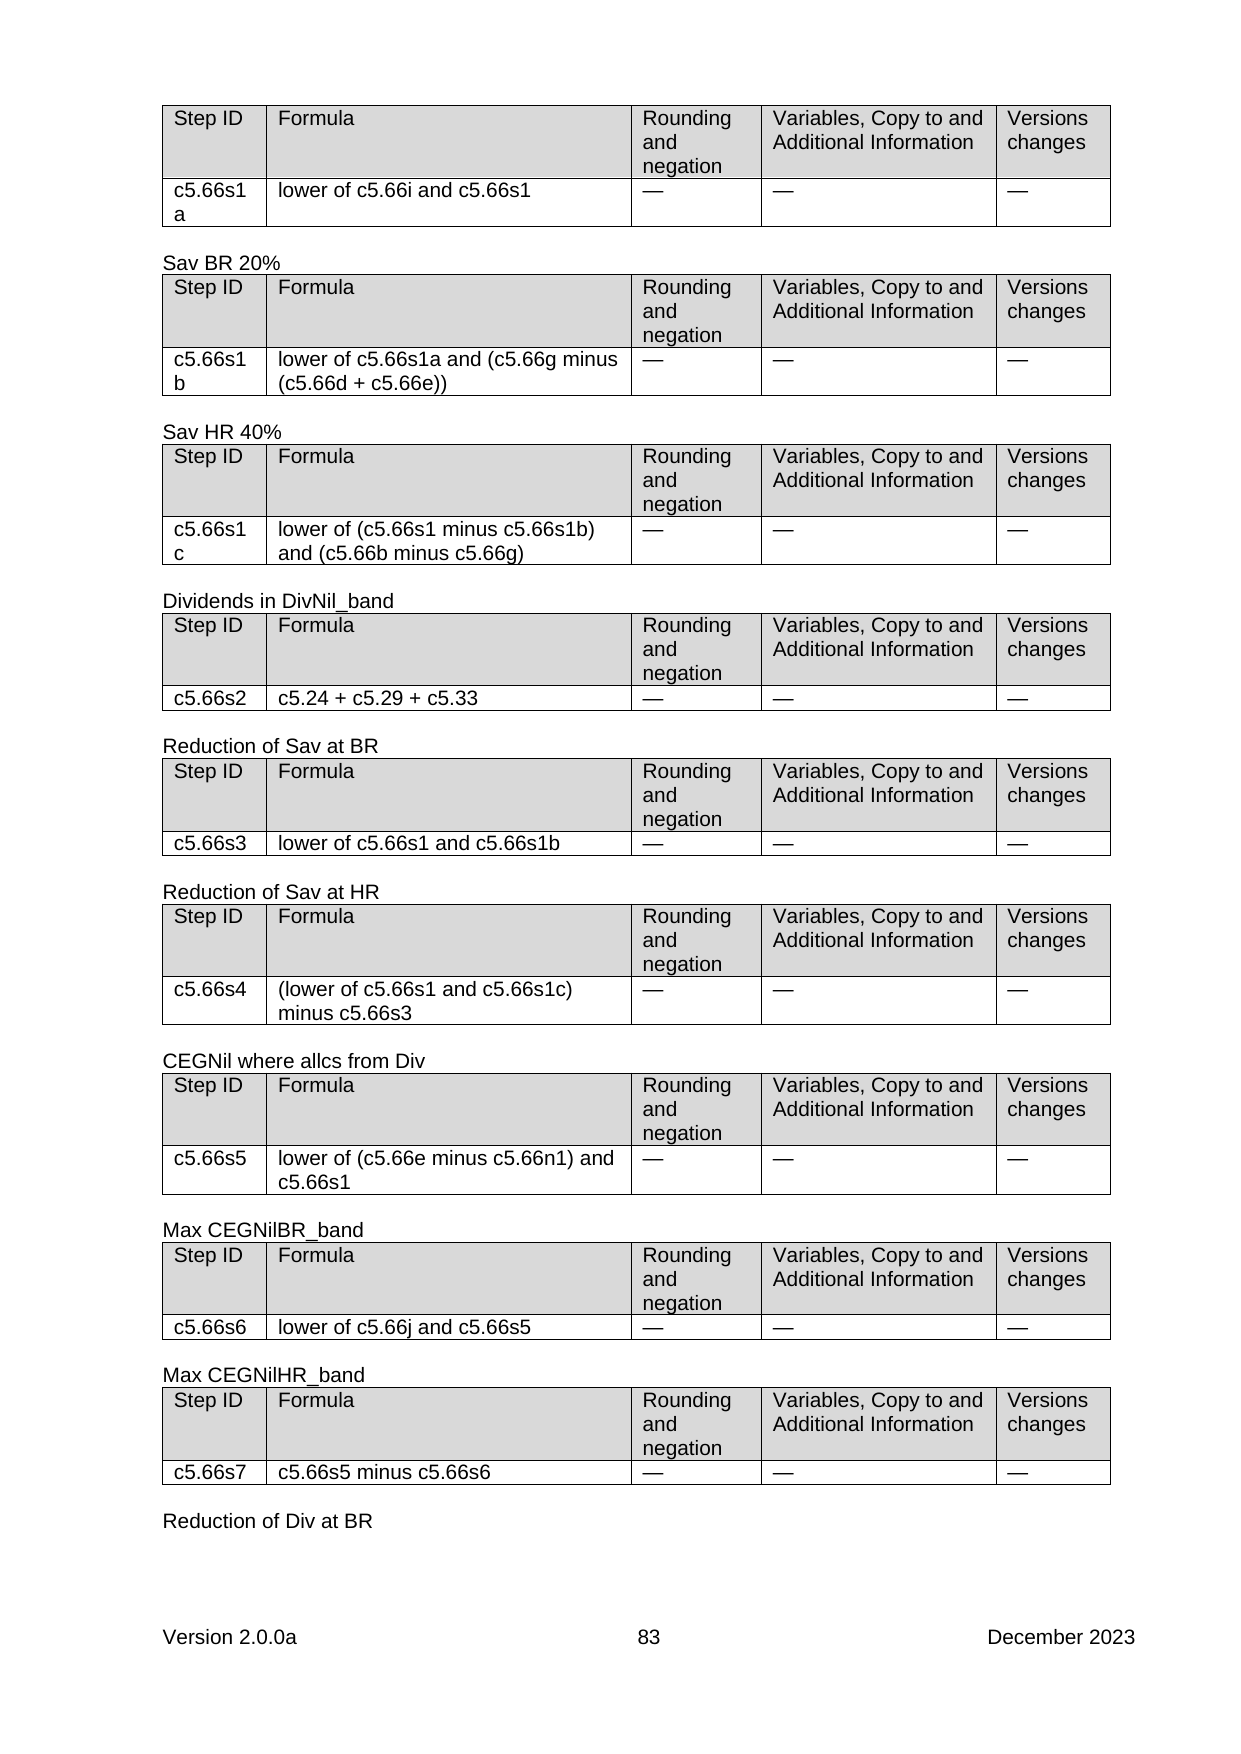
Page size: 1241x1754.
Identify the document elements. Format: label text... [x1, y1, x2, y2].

table_header Rounding and negation [632, 106, 761, 177]
table_header Step ID [163, 445, 266, 516]
text Reduction of Sav at HR [162, 879, 1135, 903]
table_header Step ID [163, 275, 266, 347]
table_cell — [632, 517, 761, 564]
table_header Step ID [163, 1243, 266, 1314]
table_cell — [632, 1146, 761, 1193]
table_header Rounding and negation [632, 905, 761, 976]
table_header Variables, Copy to and Additional Information [762, 445, 996, 516]
table_cell — [762, 348, 996, 395]
table_cell — [632, 977, 761, 1024]
table_header Formula [267, 905, 631, 976]
table_header Variables, Copy to and Additional Information [762, 759, 996, 831]
table_cell — [762, 686, 996, 710]
table_header Rounding and negation [632, 759, 761, 831]
table_cell c5.24 + c5.29 + c5.33 [267, 686, 631, 710]
table_cell c5.66s7 [163, 1461, 266, 1484]
table_cell — [762, 179, 996, 226]
table_header Versions changes [997, 1074, 1110, 1145]
table_header Formula [267, 1074, 631, 1145]
table_cell — [632, 686, 761, 710]
table_cell — [997, 977, 1110, 1024]
table_cell (lower of c5.66s1 and c5.66s1c) minus c5.66s3 [267, 977, 631, 1024]
table_cell — [997, 686, 1110, 710]
table_header Step ID [163, 1388, 266, 1460]
table_cell c5.66s4 [163, 977, 266, 1024]
text Max CEGNilHR_band [162, 1363, 1135, 1387]
table_header Formula [267, 614, 631, 685]
table_header Step ID [163, 614, 266, 685]
table_cell lower of (c5.66s1 minus c5.66s1b) and (c5.66b minus c5.66g) [267, 517, 631, 564]
table_header Versions changes [997, 1388, 1110, 1460]
table_cell — [762, 1461, 996, 1484]
table_cell c5.66s5 minus c5.66s6 [267, 1461, 631, 1484]
table_header Rounding and negation [632, 1388, 761, 1460]
table_header Versions changes [997, 614, 1110, 685]
table_header Step ID [163, 759, 266, 831]
table_cell — [997, 179, 1110, 226]
table_header Versions changes [997, 905, 1110, 976]
table_cell lower of c5.66s1a and (c5.66g minus (c5.66d + c5.66e)) [267, 348, 631, 395]
table_cell — [997, 1315, 1110, 1339]
text CEGNil where allcs from Div [162, 1049, 1135, 1073]
table_cell — [632, 179, 761, 226]
table_cell — [762, 517, 996, 564]
table_cell — [632, 1315, 761, 1339]
table_cell lower of (c5.66e minus c5.66n1) and c5.66s1 [267, 1146, 631, 1193]
table_header Step ID [163, 1074, 266, 1145]
table_cell — [762, 977, 996, 1024]
table_header Step ID [163, 106, 266, 177]
table_header Formula [267, 106, 631, 177]
table_cell — [997, 832, 1110, 855]
table_header Rounding and negation [632, 1243, 761, 1314]
table_header Formula [267, 1388, 631, 1460]
table_header Versions changes [997, 445, 1110, 516]
table_cell — [997, 1461, 1110, 1484]
table_header Variables, Copy to and Additional Information [762, 1243, 996, 1314]
table_header Variables, Copy to and Additional Information [762, 275, 996, 347]
table_cell — [997, 1146, 1110, 1193]
table_cell lower of c5.66j and c5.66s5 [267, 1315, 631, 1339]
table_header Rounding and negation [632, 445, 761, 516]
table_cell c5.66s5 [163, 1146, 266, 1193]
table_cell c5.66s1a [163, 179, 266, 226]
table_header Rounding and negation [632, 1074, 761, 1145]
table_cell — [997, 348, 1110, 395]
text Dividends in DivNil_band [162, 589, 1135, 613]
table_cell — [632, 832, 761, 855]
table_cell — [632, 348, 761, 395]
table_cell — [632, 1461, 761, 1484]
table_cell — [762, 1315, 996, 1339]
table_header Formula [267, 445, 631, 516]
table_header Rounding and negation [632, 275, 761, 347]
table_header Rounding and negation [632, 614, 761, 685]
table_header Versions changes [997, 759, 1110, 831]
table_cell lower of c5.66i and c5.66s1 [267, 179, 631, 226]
table_cell c5.66s3 [163, 832, 266, 855]
table_header Variables, Copy to and Additional Information [762, 614, 996, 685]
table_cell c5.66s2 [163, 686, 266, 710]
table_header Versions changes [997, 1243, 1110, 1314]
table_header Variables, Copy to and Additional Information [762, 106, 996, 177]
table_cell lower of c5.66s1 and c5.66s1b [267, 832, 631, 855]
table_cell c5.66s6 [163, 1315, 266, 1339]
table_header Versions changes [997, 106, 1110, 177]
table_header Formula [267, 759, 631, 831]
table_header Variables, Copy to and Additional Information [762, 905, 996, 976]
table_cell — [762, 1146, 996, 1193]
table_header Versions changes [997, 275, 1110, 347]
text Reduction of Sav at BR [162, 734, 1135, 758]
table_header Variables, Copy to and Additional Information [762, 1388, 996, 1460]
table_cell — [762, 832, 996, 855]
table_header Formula [267, 1243, 631, 1314]
table_header Formula [267, 275, 631, 347]
text Sav HR 40% [162, 419, 1135, 443]
text Sav BR 20% [162, 250, 1135, 274]
table_cell c5.66s1c [163, 517, 266, 564]
text Max CEGNilBR_band [162, 1218, 1135, 1242]
text Reduction of Div at BR [162, 1509, 1135, 1533]
table_cell c5.66s1b [163, 348, 266, 395]
table_cell — [997, 517, 1110, 564]
table_header Variables, Copy to and Additional Information [762, 1074, 996, 1145]
table_header Step ID [163, 905, 266, 976]
